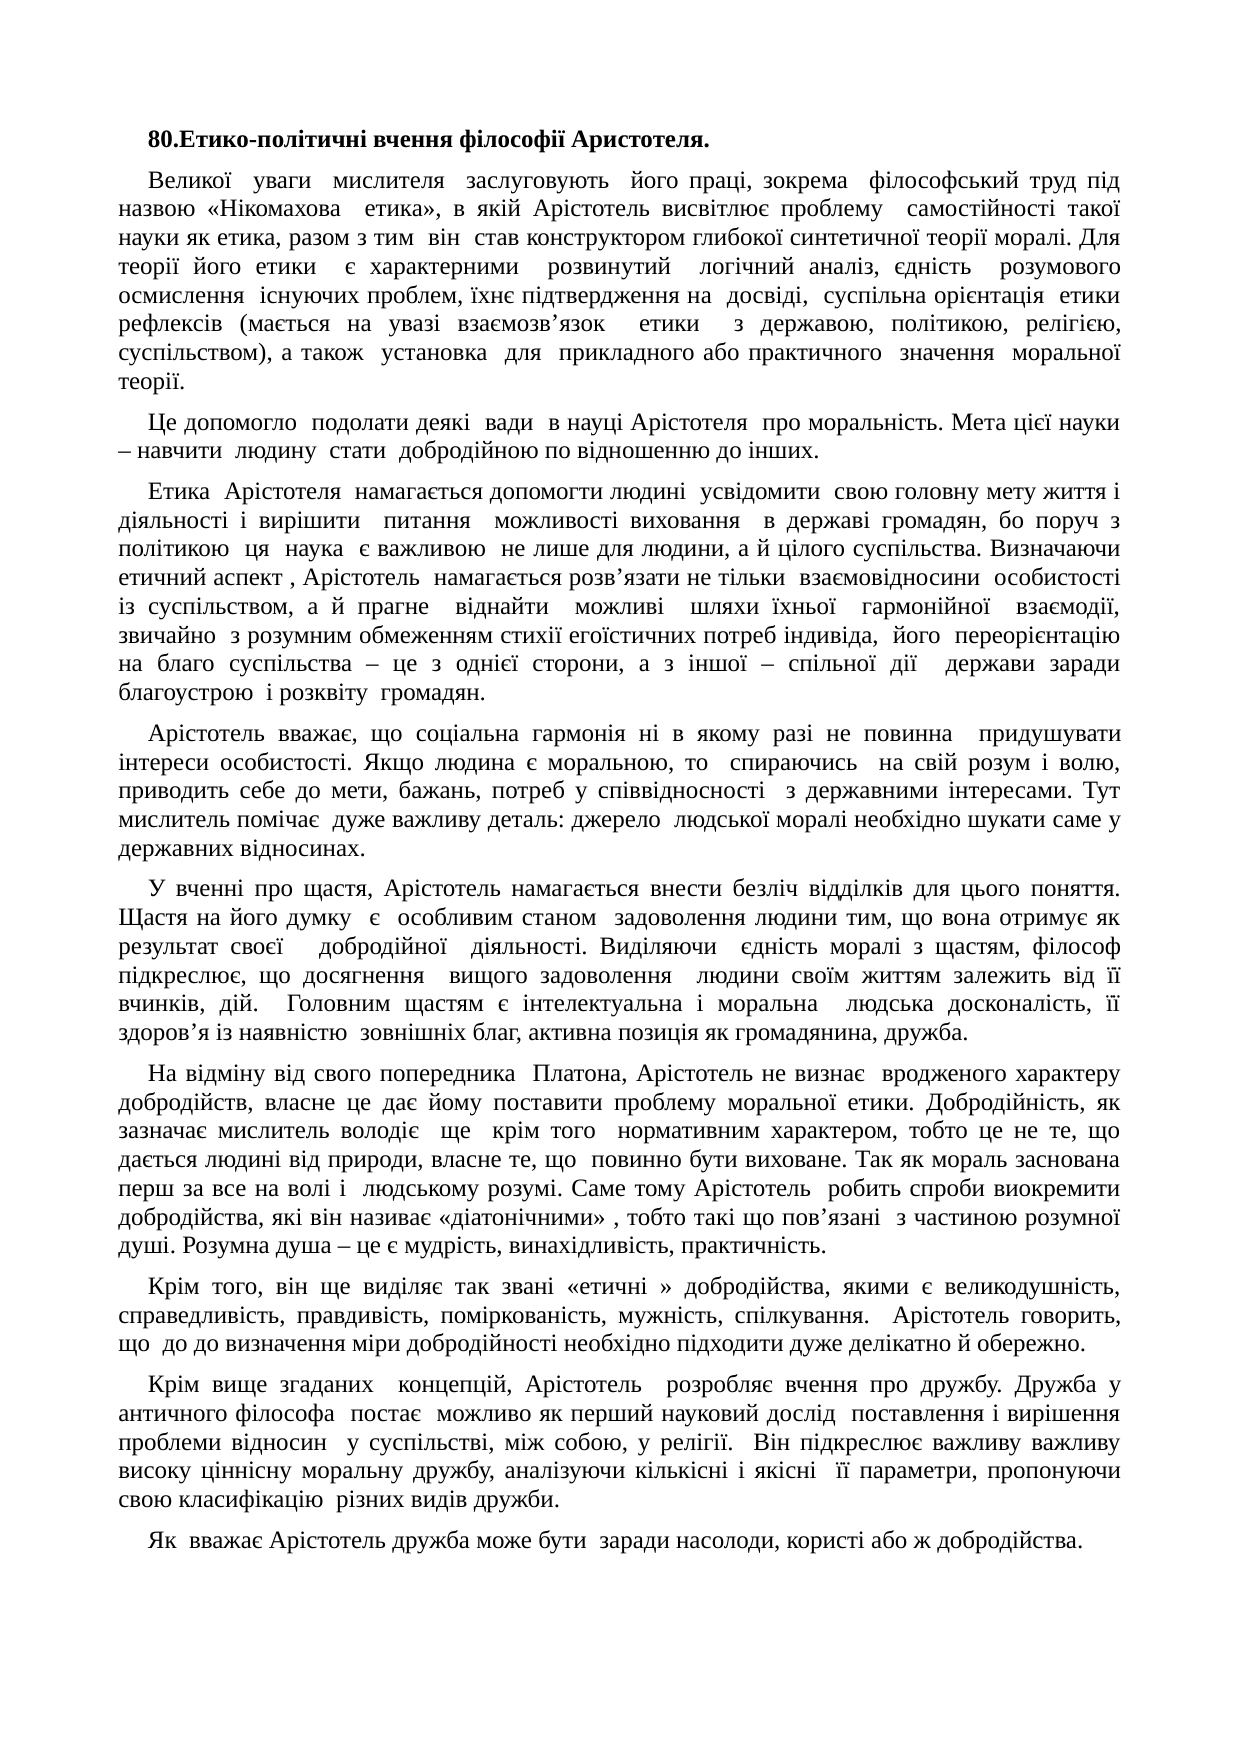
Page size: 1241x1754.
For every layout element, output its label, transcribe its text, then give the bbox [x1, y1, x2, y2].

text Етика Арістотеля намагається допомогти людині усвідомити свою головну мету життя і діяльності і вирішити питання можливості виховання в державі громадян, бо поруч з політикою ця наука є важливою не лише для людини, а й цілого суспільства. Визначаючи етичний аспект , Арістотель намагається розв’язати не тільки взаємовідносини особистості із суспільством, а й прагне віднайти можливі шляхи їхньої гармонійної взаємодії, звичайно з розумним обмеженням стихії егоїстичних потреб індивіда, його переорієнтацію на благо суспільства – це з однієї сторони, а з іншої – спільної дії держави заради благоустрою і розквіту громадян. [118, 476, 1122, 706]
text На відміну від свого попередника Платона, Арістотель не визнає вродженого характеру добродійств, власне це дає йому поставити проблему моральної етики. Добродійність, як зазначає мислитель володіє ще крім того нормативним характером, тобто це не те, що дається людині від природи, власне те, що повинно бути виховане. Так як мораль заснована перш за все на волі і людському розумі. Саме тому Арістотель робить спроби виокремити добродійства, які він називає «діатонічними» , тобто такі що пов’язані з частиною розумної душі. Розумна душа – це є мудрість, винахідливість, практичність. [118, 1058, 1122, 1259]
text Великої уваги мислителя заслуговують його праці, зокрема філософський труд під назвою «Нікомахова етика», в якій Арістотель висвітлює проблему самостійності такої науки як етика, разом з тим він став конструктором глибокої синтетичної теорії моралі. Для теорії його етики є характерними розвинутий логічний аналіз, єдність розумового осмислення існуючих проблем, їхнє підтвердження на досвіді, суспільна орієнтація етики рефлексів (мається на увазі взаємозв’язок етики з державою, політикою, релігією, суспільством), а також установка для прикладного або практичного значення моральної теорії. [118, 165, 1122, 395]
text Крім вище згаданих концепцій, Арістотель розробляє вчення про дружбу. Дружба у античного філософа постає можливо як перший науковий дослід поставлення і вирішення проблеми відносин у суспільстві, між собою, у релігії. Він підкреслює важливу важливу високу ціннісну моральну дружбу, аналізуючи кількісні і якісні її параметри, пропонуючи свою класифікацію різних видів дружби. [118, 1369, 1122, 1513]
text Крім того, він ще виділяє так звані «етичні » добродійства, якими є великодушність, справедливість, правдивість, поміркованість, мужність, спілкування. Арістотель говорить, що до до визначення міри добродійності необхідно підходити дуже делікатно й обережно. [118, 1271, 1122, 1357]
text У вченні про щастя, Арістотель намагається внести безліч відділків для цього поняття. Щастя на його думку є особливим станом задоволення людини тим, що вона отримує як результат своєї добродійної діяльності. Виділяючи єдність моралі з щастям, філософ підкреслює, що досягнення вищого задоволення людини своїм життям залежить від її вчинків, дій. Головним щастям є інтелектуальна і моральна людська досконалість, її здоров’я із наявністю зовнішніх благ, активна позиція як громадянина, дружба. [118, 873, 1122, 1046]
text Як вважає Арістотель дружба може бути заради насолоди, користі або ж добродійства. [118, 1525, 1122, 1553]
text 80.Етико-політичні вчення філософії Аристотеля. [118, 124, 1122, 153]
text Арістотель вважає, що соціальна гармонія ні в якому разі не повинна придушувати інтереси особистості. Якщо людина є моральною, то спираючись на свій розум і волю, приводить себе до мети, бажань, потреб у співвідносності з державними інтересами. Тут мислитель помічає дуже важливу деталь: джерело людської моралі необхідно шукати саме у державних відносинах. [118, 718, 1122, 862]
text Це допомогло подолати деякі вади в науці Арістотеля про моральність. Мета цієї науки – навчити людину стати добродійною по відношенню до інших. [118, 407, 1122, 464]
